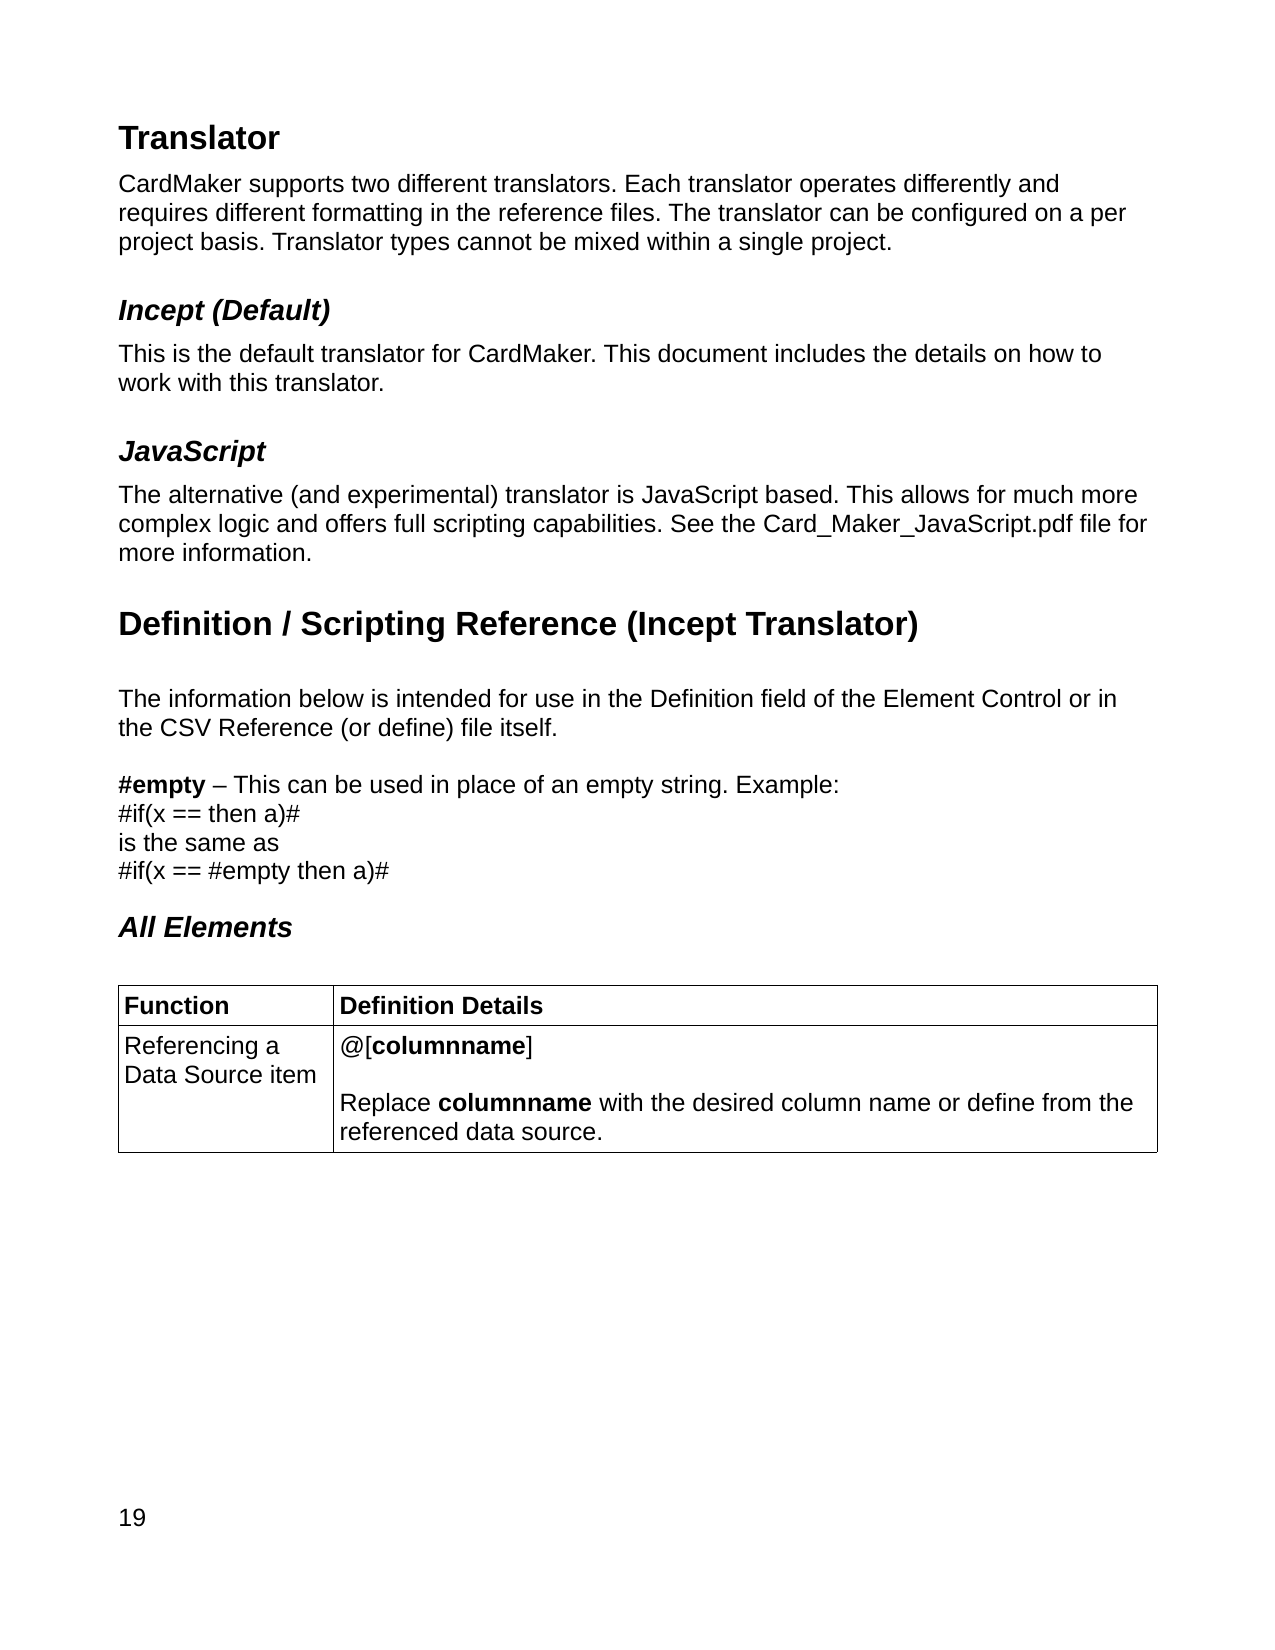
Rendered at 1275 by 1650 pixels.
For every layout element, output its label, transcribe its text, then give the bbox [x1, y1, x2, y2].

table_header Function [119, 986, 333, 1025]
table_cell @[columnname] Replace columnname with the desired column name or define from the referenced data source. [334, 1026, 1157, 1152]
subtitle Definition / Scripting Reference (Incept Translator) [118, 604, 1157, 642]
text The information below is intended for use in the Definition field of the Element Control or in the CSV Reference (or define) file itself. [118, 684, 1157, 741]
text is the same as [118, 827, 1157, 856]
text #if(x == then a)# [118, 799, 1157, 827]
text #if(x == #empty then a)# [118, 856, 1157, 885]
text #empty – This can be used in place of an empty string. Example: [118, 770, 1157, 799]
text CardMaker supports two different translators. Each translator operates differently and requires different formatting in the reference files. The translator can be configured on a per project basis. Translator types cannot be mixed within a single project. [118, 169, 1157, 256]
text This is the default translator for CardMaker. This document includes the details on how to work with this translator. [118, 339, 1157, 397]
subtitle Translator [118, 118, 1157, 157]
subtitle All Elements [118, 910, 1157, 943]
table_cell Referencing a Data Source item [119, 1026, 333, 1152]
subtitle Incept (Default) [118, 293, 1157, 327]
subtitle JavaScript [118, 434, 1157, 468]
table_header Definition Details [334, 986, 1157, 1025]
text The alternative (and experimental) translator is JavaScript based. This allows for much more complex logic and offers full scripting capabilities. See the Card_Maker_JavaScript.pdf file for more information. [118, 480, 1157, 566]
